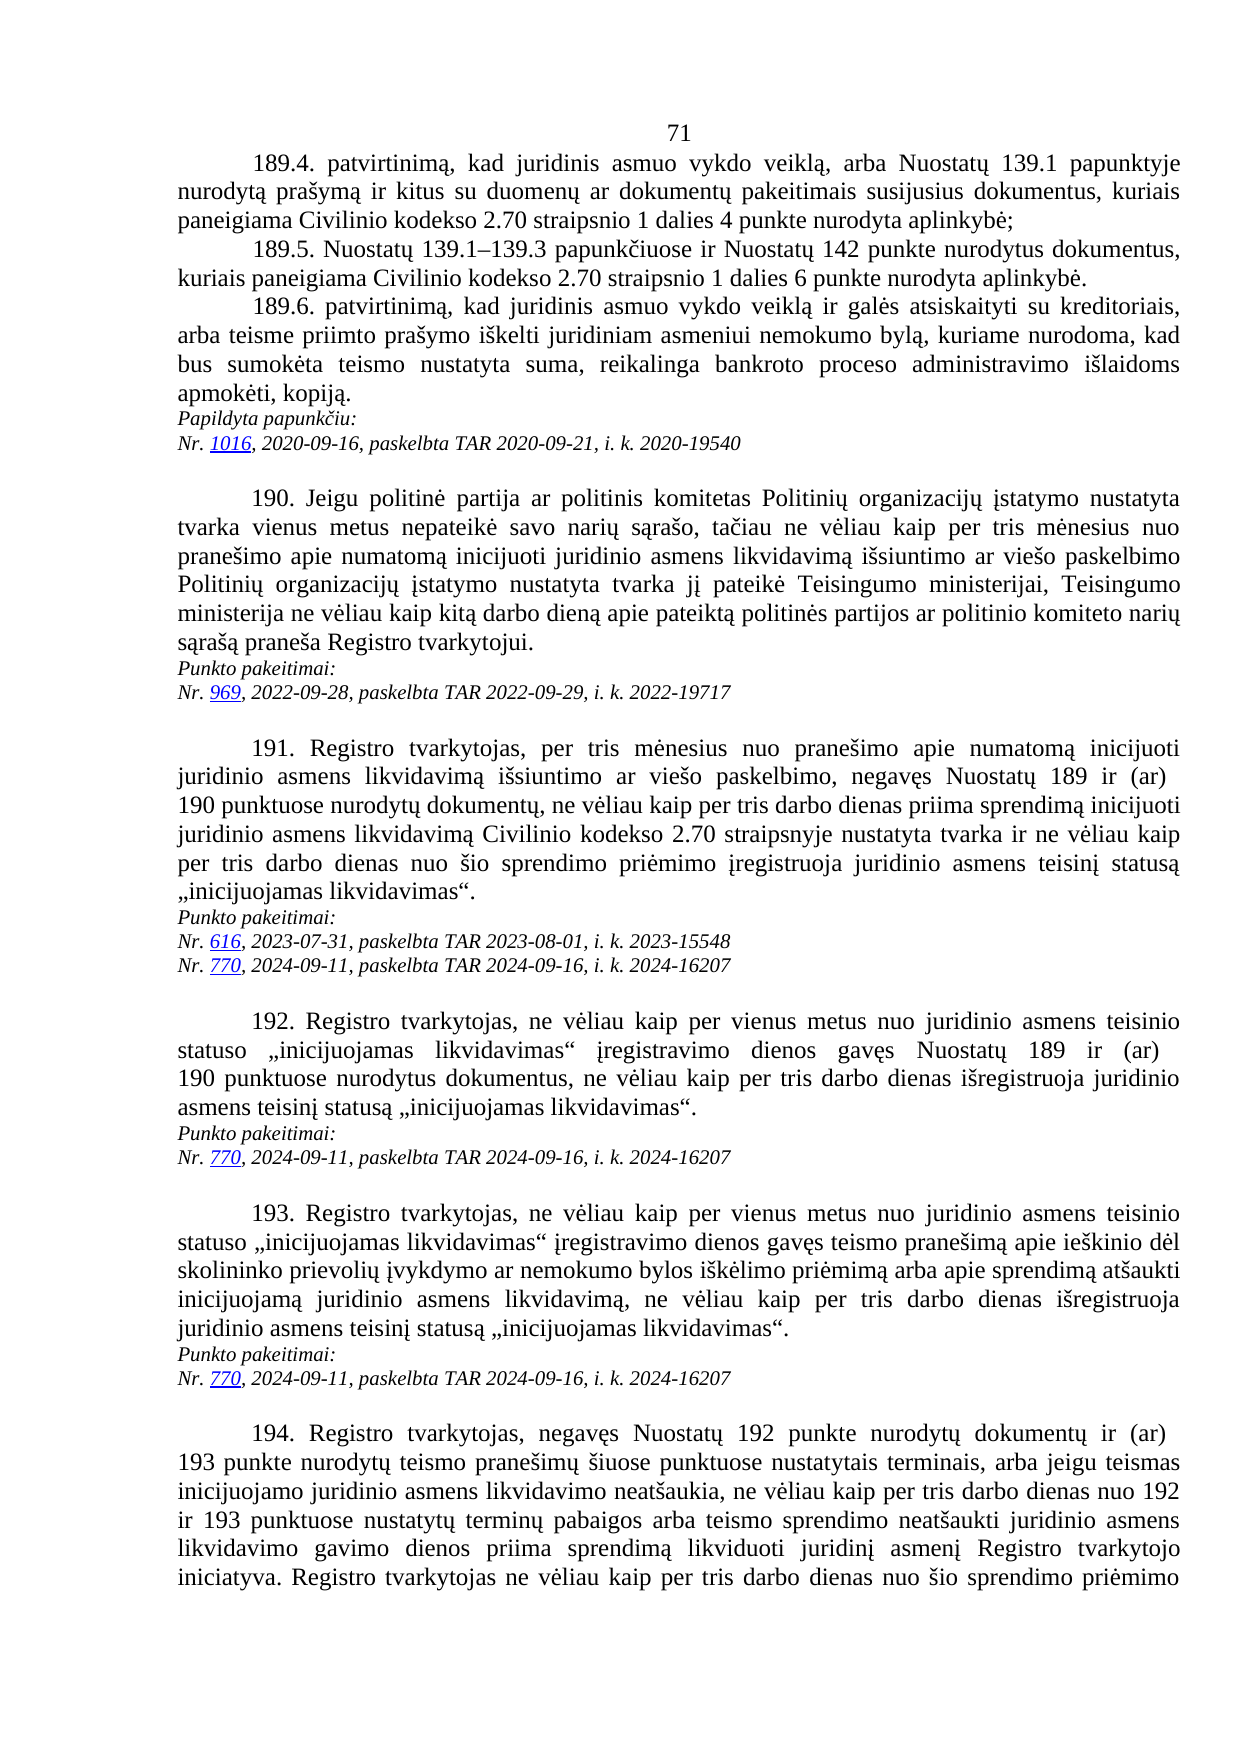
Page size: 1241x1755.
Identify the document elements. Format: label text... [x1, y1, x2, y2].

text 189.6. patvirtinimą, kad juridinis asmuo vykdo veiklą ir galės atsiskaityti su kreditoriais, arba teisme priimto prašymo iškelti juridiniam asmeniui nemokumo bylą, kuriame nurodoma, kad bus sumokėta teismo nustatyta suma, reikalinga bankroto proceso administravimo išlaidoms apmokėti, kopiją. [177, 291, 1181, 406]
text 191. Registro tvarkytojas, per tris mėnesius nuo pranešimo apie numatomą inicijuoti juridinio asmens likvidavimą išsiuntimo ar viešo paskelbimo, negavęs Nuostatų 189 ir (ar) 190 punktuose nurodytų dokumentų, ne vėliau kaip per tris darbo dienas priima sprendimą inicijuoti juridinio asmens likvidavimą Civilinio kodekso 2.70 straipsnyje nustatyta tvarka ir ne vėliau kaip per tris darbo dienas nuo šio sprendimo priėmimo įregistruoja juridinio asmens teisinį statusą „inicijuojamas likvidavimas“. [177, 733, 1181, 905]
text Nr. 1016, 2020-09-16, paskelbta TAR 2020-09-21, i. k. 2020-19540 [177, 430, 1181, 454]
text 190. Jeigu politinė partija ar politinis komitetas Politinių organizacijų įstatymo nustatyta tvarka vienus metus nepateikė savo narių sąrašo, tačiau ne vėliau kaip per tris mėnesius nuo pranešimo apie numatomą inicijuoti juridinio asmens likvidavimą išsiuntimo ar viešo paskelbimo Politinių organizacijų įstatymo nustatyta tvarka jį pateikė Teisingumo ministerijai, Teisingumo ministerija ne vėliau kaip kitą darbo dieną apie pateiktą politinės partijos ar politinio komiteto narių sąrašą praneša Registro tvarkytojui. [177, 483, 1181, 656]
text Nr. 770, 2024-09-11, paskelbta TAR 2024-09-16, i. k. 2024-16207 [177, 953, 1181, 977]
text 192. Registro tvarkytojas, ne vėliau kaip per vienus metus nuo juridinio asmens teisinio statuso „inicijuojamas likvidavimas“ įregistravimo dienos gavęs Nuostatų 189 ir (ar) 190 punktuose nurodytus dokumentus, ne vėliau kaip per tris darbo dienas išregistruoja juridinio asmens teisinį statusą „inicijuojamas likvidavimas“. [177, 1006, 1181, 1121]
text Nr. 770, 2024-09-11, paskelbta TAR 2024-09-16, i. k. 2024-16207 [177, 1145, 1181, 1169]
text 189.5. Nuostatų 139.1–139.3 papunkčiuose ir Nuostatų 142 punkte nurodytus dokumentus, kuriais paneigiama Civilinio kodekso 2.70 straipsnio 1 dalies 6 punkte nurodyta aplinkybė. [177, 234, 1181, 291]
text Nr. 969, 2022-09-28, paskelbta TAR 2022-09-29, i. k. 2022-19717 [177, 680, 1181, 704]
text 194. Registro tvarkytojas, negavęs Nuostatų 192 punkte nurodytų dokumentų ir (ar) 193 punkte nurodytų teismo pranešimų šiuose punktuose nustatytais terminais, arba jeigu teismas inicijuojamo juridinio asmens likvidavimo neatšaukia, ne vėliau kaip per tris darbo dienas nuo 192 ir 193 punktuose nustatytų terminų pabaigos arba teismo sprendimo neatšaukti juridinio asmens likvidavimo gavimo dienos priima sprendimą likviduoti juridinį asmenį Registro tvarkytojo iniciatyva. Registro tvarkytojas ne vėliau kaip per tris darbo dienas nuo šio sprendimo priėmimo [177, 1418, 1181, 1591]
text Punkto pakeitimai: [177, 1121, 1181, 1145]
text Papildyta papunkčiu: [177, 406, 1181, 430]
text 189.4. patvirtinimą, kad juridinis asmuo vykdo veiklą, arba Nuostatų 139.1 papunktyje nurodytą prašymą ir kitus su duomenų ar dokumentų pakeitimais susijusius dokumentus, kuriais paneigiama Civilinio kodekso 2.70 straipsnio 1 dalies 4 punkte nurodyta aplinkybė; [177, 148, 1181, 234]
text Nr. 770, 2024-09-11, paskelbta TAR 2024-09-16, i. k. 2024-16207 [177, 1366, 1181, 1390]
text Punkto pakeitimai: [177, 1342, 1181, 1366]
text Punkto pakeitimai: [177, 905, 1181, 929]
text Punkto pakeitimai: [177, 656, 1181, 680]
text Nr. 616, 2023-07-31, paskelbta TAR 2023-08-01, i. k. 2023-15548 [177, 929, 1181, 953]
text 193. Registro tvarkytojas, ne vėliau kaip per vienus metus nuo juridinio asmens teisinio statuso „inicijuojamas likvidavimas“ įregistravimo dienos gavęs teismo pranešimą apie ieškinio dėl skolininko prievolių įvykdymo ar nemokumo bylos iškėlimo priėmimą arba apie sprendimą atšaukti inicijuojamą juridinio asmens likvidavimą, ne vėliau kaip per tris darbo dienas išregistruoja juridinio asmens teisinį statusą „inicijuojamas likvidavimas“. [177, 1198, 1181, 1342]
